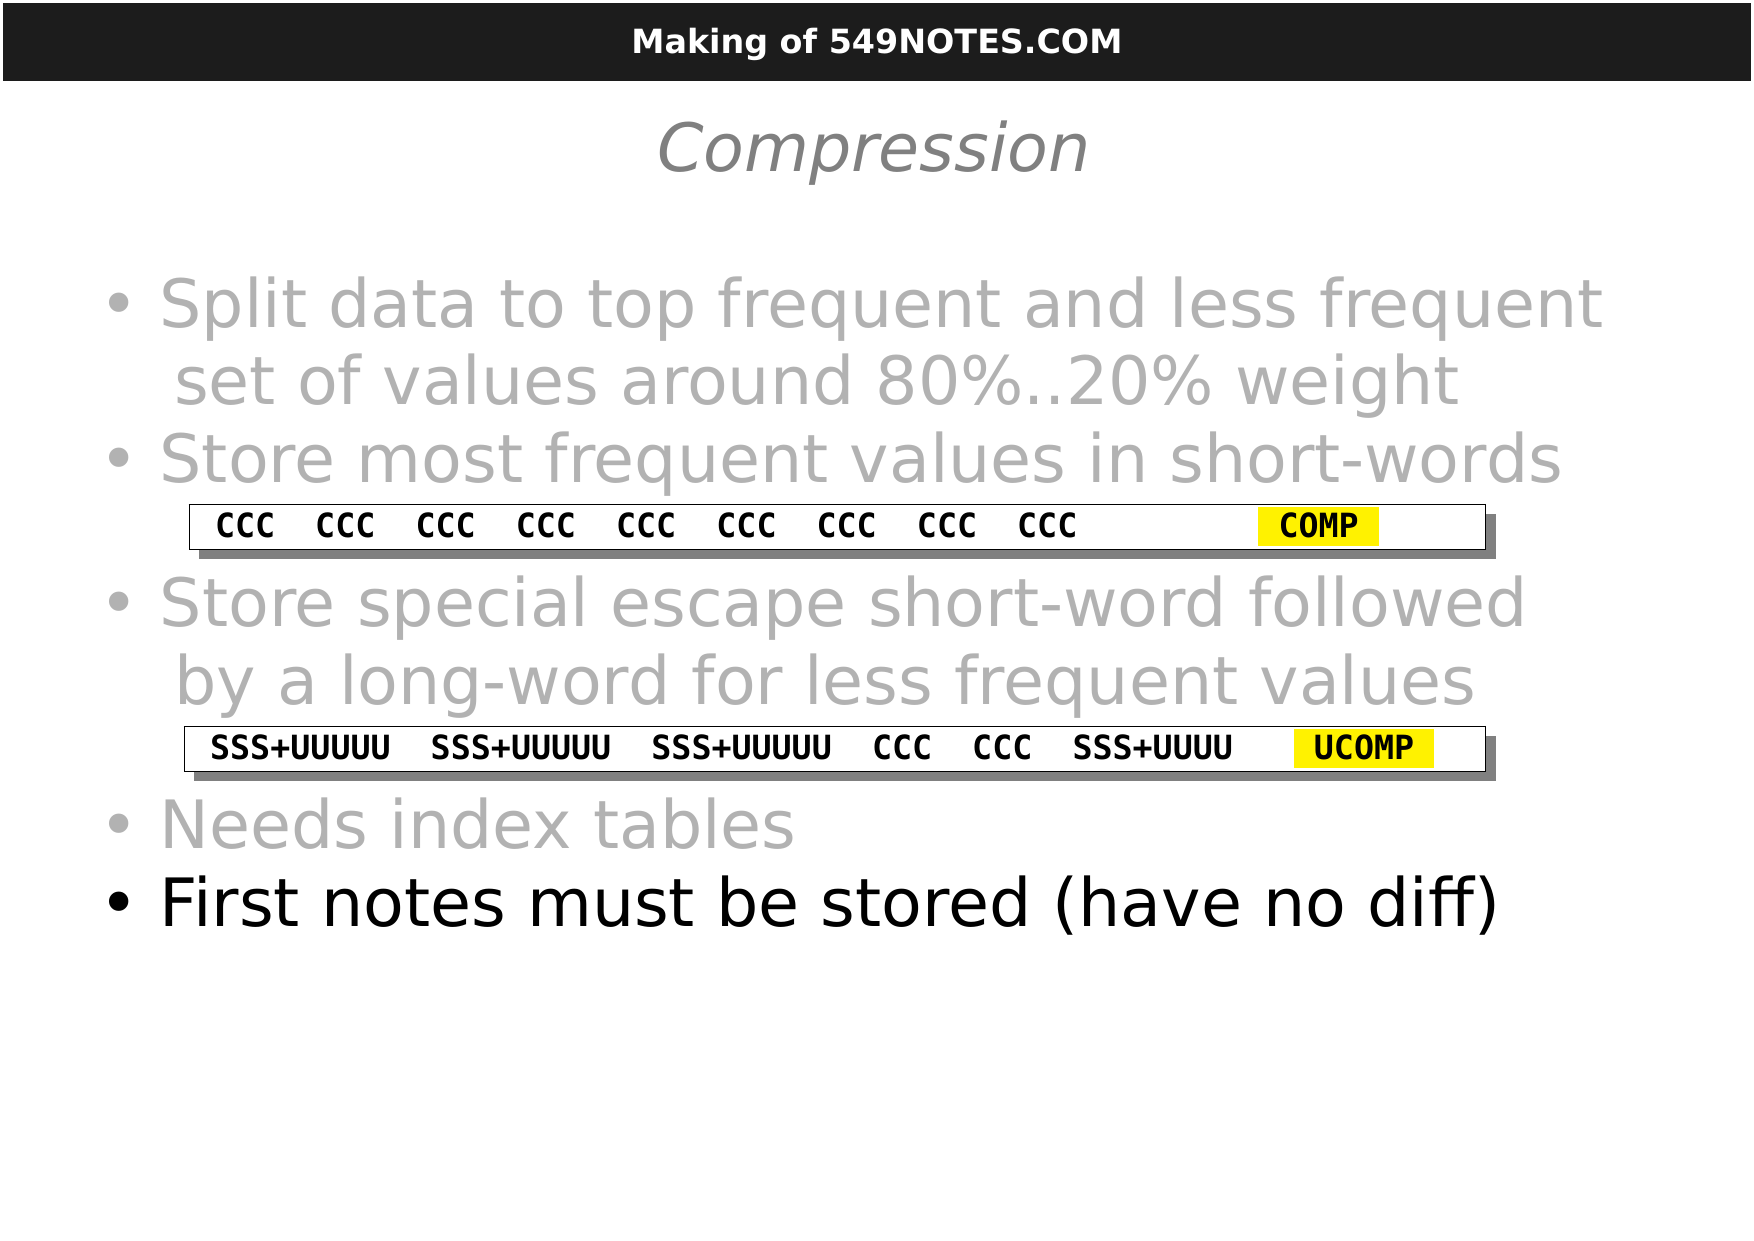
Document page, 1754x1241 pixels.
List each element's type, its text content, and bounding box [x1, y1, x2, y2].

text by a long-word for less frequent values [3, 642, 1751, 720]
table_header SSS+UUUUU SSS+UUUUU SSS+UUUUU CCC CCC SSS+UUUU UCOMP [178, 720, 1502, 787]
text • Store special escape short-word followed [3, 565, 1751, 642]
text set of values around 80%..20% weight [3, 343, 1751, 420]
text • Needs index tables [3, 787, 1751, 864]
text Compression [3, 110, 1751, 188]
text • Store most frequent values in short-words [3, 420, 1751, 498]
table_header CCC CCC CCC CCC CCC CCC CCC CCC CCC COMP [183, 498, 1502, 565]
text • Split data to top frequent and less frequent [3, 265, 1751, 343]
text • First notes must be stored (have no diff) [3, 864, 1751, 942]
